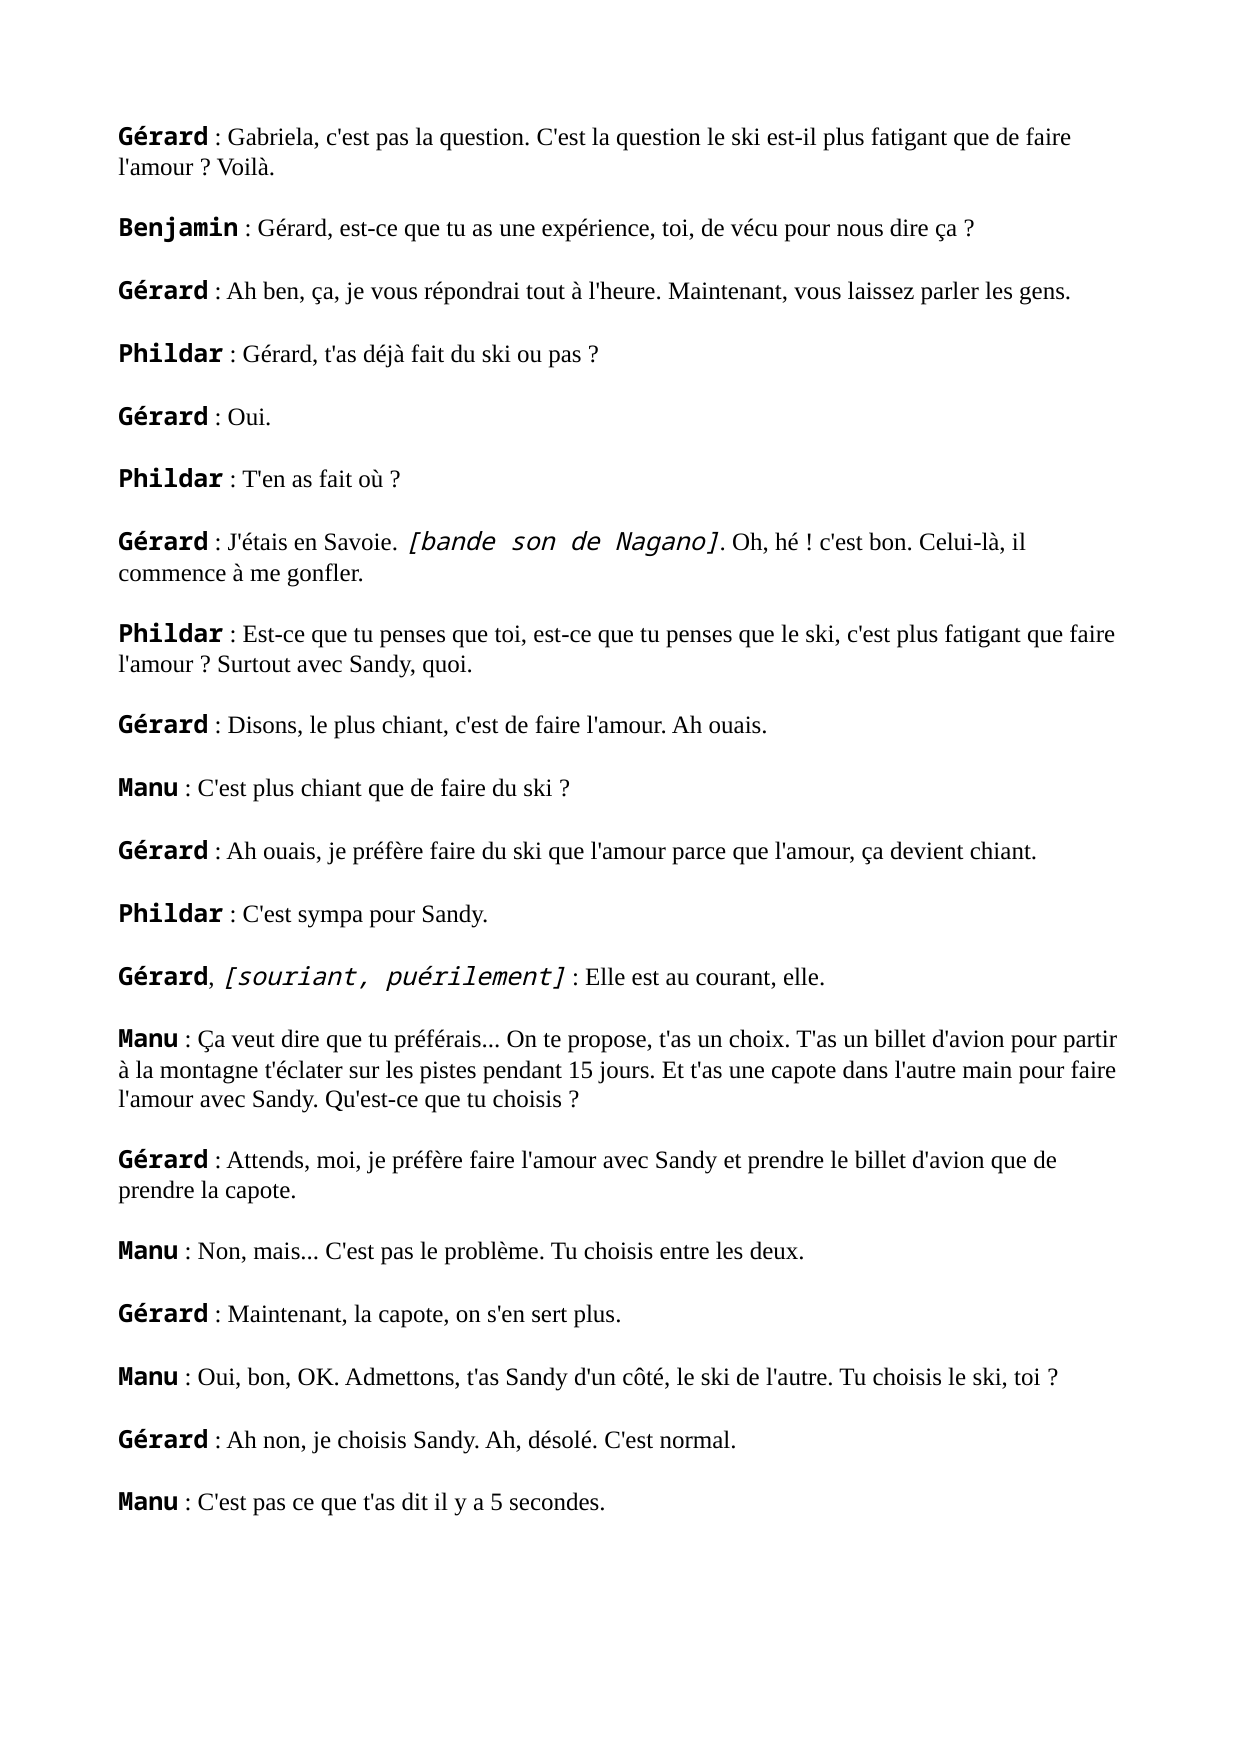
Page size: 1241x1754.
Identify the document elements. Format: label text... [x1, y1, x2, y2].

text Gérard : Disons, le plus chiant, c'est de faire l'amour. Ah ouais. [118, 707, 1122, 741]
text Manu : Oui, bon, OK. Admettons, t'as Sandy d'un côté, le ski de l'autre. Tu choisis le ski, toi ? [118, 1358, 1122, 1392]
text Manu : C'est pas ce que t'as dit il y a 5 secondes. [118, 1484, 1122, 1518]
text Phildar : T'en as fait où ? [118, 461, 1122, 495]
text Manu : Non, mais... C'est pas le problème. Tu choisis entre les deux. [118, 1233, 1122, 1267]
text Gérard : J'étais en Savoie. [bande son de Nagano]. Oh, hé ! c'est bon. Celui-là, il commence à me gonfler. [118, 524, 1122, 587]
text Manu : Ça veut dire que tu préférais... On te propose, t'as un choix. T'as un billet d'avion pour partir à la montagne t'éclater sur les pistes pendant 15 jours. Et t'as une capote dans l'autre main pour faire l'amour avec Sandy. Qu'est-ce que tu choisis ? [118, 1021, 1122, 1112]
text Phildar : Est-ce que tu penses que toi, est-ce que tu penses que le ski, c'est plus fatigant que faire l'amour ? Surtout avec Sandy, quoi. [118, 615, 1122, 678]
text Gérard : Ah ouais, je préfère faire du ski que l'amour parce que l'amour, ça devient chiant. [118, 832, 1122, 867]
text Gérard : Ah non, je choisis Sandy. Ah, désolé. C'est normal. [118, 1421, 1122, 1455]
text Gérard : Gabriela, c'est pas la question. C'est la question le ski est-il plus fatigant que de faire l'amour ? Voilà. [118, 118, 1122, 181]
text Gérard : Oui. [118, 398, 1122, 432]
text Manu : C'est plus chiant que de faire du ski ? [118, 770, 1122, 804]
text Benjamin : Gérard, est-ce que tu as une expérience, toi, de vécu pour nous dire ça ? [118, 210, 1122, 244]
text Gérard : Ah ben, ça, je vous répondrai tout à l'heure. Maintenant, vous laissez parler les gens. [118, 272, 1122, 307]
text Phildar : C'est sympa pour Sandy. [118, 895, 1122, 929]
text Phildar : Gérard, t'as déjà fait du ski ou pas ? [118, 335, 1122, 369]
text Gérard, [souriant, puérilement] : Elle est au courant, elle. [118, 958, 1122, 992]
text Gérard : Maintenant, la capote, on s'en sert plus. [118, 1296, 1122, 1330]
text Gérard : Attends, moi, je préfère faire l'amour avec Sandy et prendre le billet d'avion que de prendre la capote. [118, 1141, 1122, 1204]
